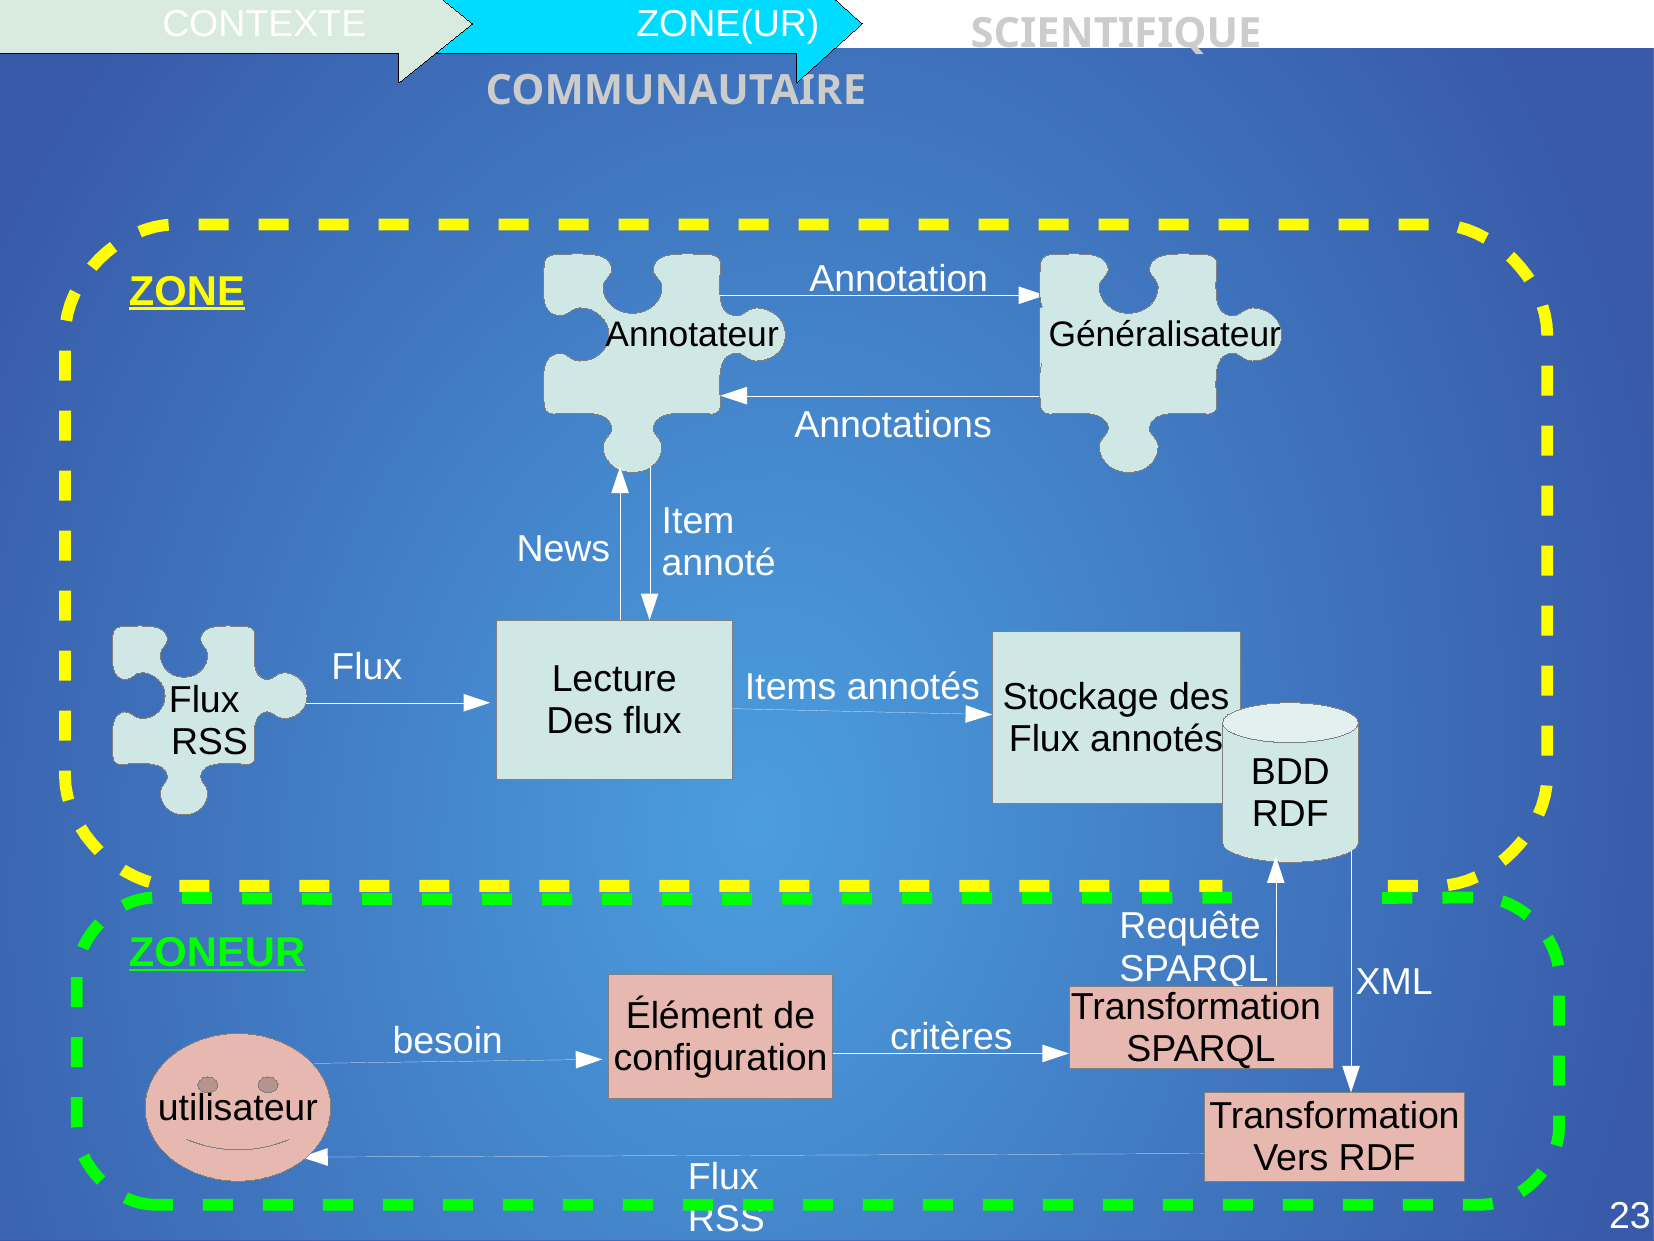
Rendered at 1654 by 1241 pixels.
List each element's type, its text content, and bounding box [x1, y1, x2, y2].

text_box [543, 253, 614, 316]
text_box CONTEXTE [0, 0, 473, 83]
text_box Annotation [794, 250, 1022, 295]
text_box [543, 353, 723, 473]
text_box [122, 1192, 173, 1211]
text_box [1553, 1055, 1566, 1086]
text_box Généralisateur [1033, 307, 1297, 362]
text_box [622, 1198, 653, 1211]
text_box [1442, 891, 1474, 904]
text_box [651, 253, 723, 307]
text_box [1102, 1198, 1133, 1211]
text_box [922, 1198, 953, 1211]
text_box [181, 892, 213, 905]
text_box Transformation SPARQL [1069, 986, 1334, 1069]
picture [0, 48, 1654, 1241]
text_box [1500, 895, 1532, 921]
text_box [78, 1153, 106, 1185]
text_box [120, 891, 153, 911]
text_box [77, 919, 104, 951]
text_box [262, 1198, 293, 1211]
text_box [1542, 934, 1565, 967]
text_box Flux [316, 637, 420, 695]
text_box [1039, 362, 1220, 473]
text_box [482, 893, 513, 906]
text_box [1517, 1168, 1548, 1198]
text_box [742, 1198, 773, 1211]
text_box [70, 1037, 83, 1068]
text_box Élément de configuration [608, 974, 833, 1099]
text_box [1550, 1115, 1566, 1148]
text_box Flux RSS [673, 1147, 861, 1205]
text_box [1202, 891, 1233, 897]
text_box News [501, 519, 632, 577]
text_box Items annotés [730, 657, 1158, 733]
text_box utilisateur [145, 1033, 331, 1182]
text_box [542, 893, 573, 906]
text_box [1022, 891, 1053, 904]
text_box [1039, 253, 1110, 307]
text_box [1382, 892, 1413, 904]
text_box [982, 1198, 1013, 1211]
text_box [662, 893, 693, 905]
text_box [962, 892, 993, 905]
text_box [1462, 1197, 1494, 1211]
text_box [422, 893, 453, 906]
text_box [902, 892, 933, 905]
text_box Lecture Des flux [496, 620, 733, 780]
text_box [70, 977, 83, 1008]
text_box Annotateur [590, 307, 794, 362]
text_box [1082, 891, 1113, 904]
picture [781, 79, 788, 92]
text_box Transformation Vers RDF [1204, 1092, 1465, 1182]
text_box ZONEUR [114, 921, 321, 983]
text_box [722, 892, 753, 905]
text_box Annotation [794, 296, 1022, 308]
text_box [301, 892, 333, 905]
text_box BDD RDF [1222, 724, 1359, 863]
text_box [1342, 1198, 1373, 1211]
text_box [1162, 1198, 1193, 1211]
text_box [562, 1198, 593, 1211]
text_box [1042, 1198, 1073, 1211]
text_box [682, 1198, 713, 1211]
text_box [1553, 995, 1566, 1026]
text_box [842, 892, 873, 905]
text_box [70, 1097, 83, 1128]
text_box ZONE [114, 259, 260, 322]
text_box [1222, 1198, 1253, 1211]
text_box [382, 1198, 413, 1211]
text_box [862, 1198, 893, 1211]
text_box Item annoté [646, 491, 875, 591]
text_box [442, 1198, 473, 1211]
text_box Requête SPARQL [1104, 897, 1288, 986]
text_box [782, 892, 813, 905]
text_box [1402, 1198, 1433, 1211]
text_box [1282, 1198, 1313, 1211]
text_box [502, 1198, 533, 1211]
text_box [1142, 891, 1173, 897]
text_box [362, 893, 393, 906]
text_box [242, 892, 273, 905]
text_box besoin [377, 1012, 531, 1069]
text_box [602, 893, 633, 906]
text_box ZONE(UR) [436, 0, 863, 83]
text_box Stockage des Flux annotés [992, 631, 1241, 804]
text_box Annotations [779, 395, 1007, 453]
text_box Flux RSS [112, 625, 308, 815]
text_box [202, 1198, 233, 1211]
text_box XML [1340, 953, 1524, 1010]
text_box [802, 1198, 833, 1211]
text_box [322, 1198, 353, 1211]
text_box [1147, 253, 1220, 307]
text_box critères [875, 1008, 1028, 1066]
